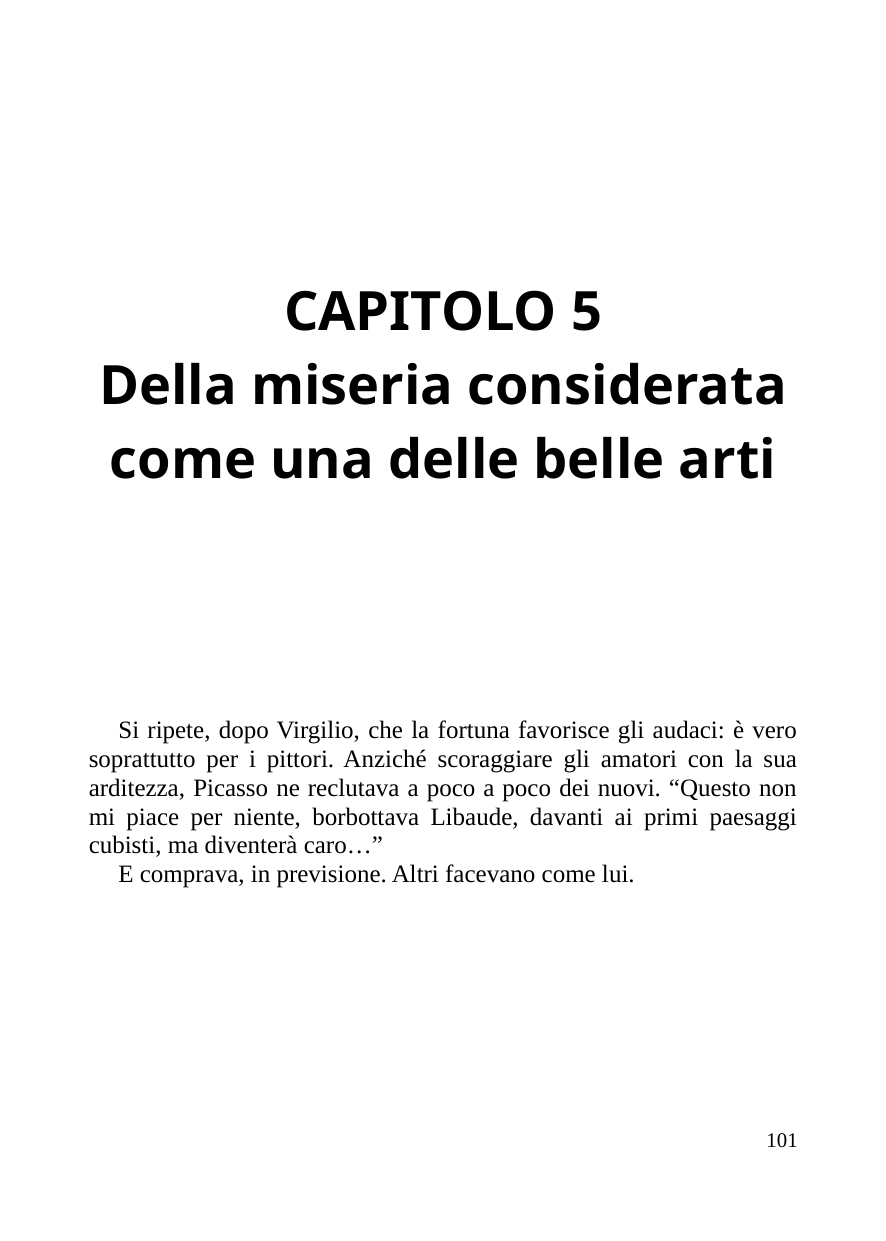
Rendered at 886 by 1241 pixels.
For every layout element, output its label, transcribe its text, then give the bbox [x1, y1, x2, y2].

text Della miseria considerata come una delle belle arti [88, 347, 797, 494]
text CAPITOLO 5 [88, 273, 797, 347]
text Si ripete, dopo Virgilio, che la fortuna favorisce gli audaci: è vero soprattutto per i pittori. Anziché scoraggiare gli amatori con la sua arditezza, Picasso ne reclutava a poco a poco dei nuovi. “Questo non mi piace per niente, borbottava Libaude, davanti ai primi paesaggi cubisti, ma diventerà caro…” [88, 715, 797, 859]
text E comprava, in previsione. Altri facevano come lui. [88, 859, 797, 888]
